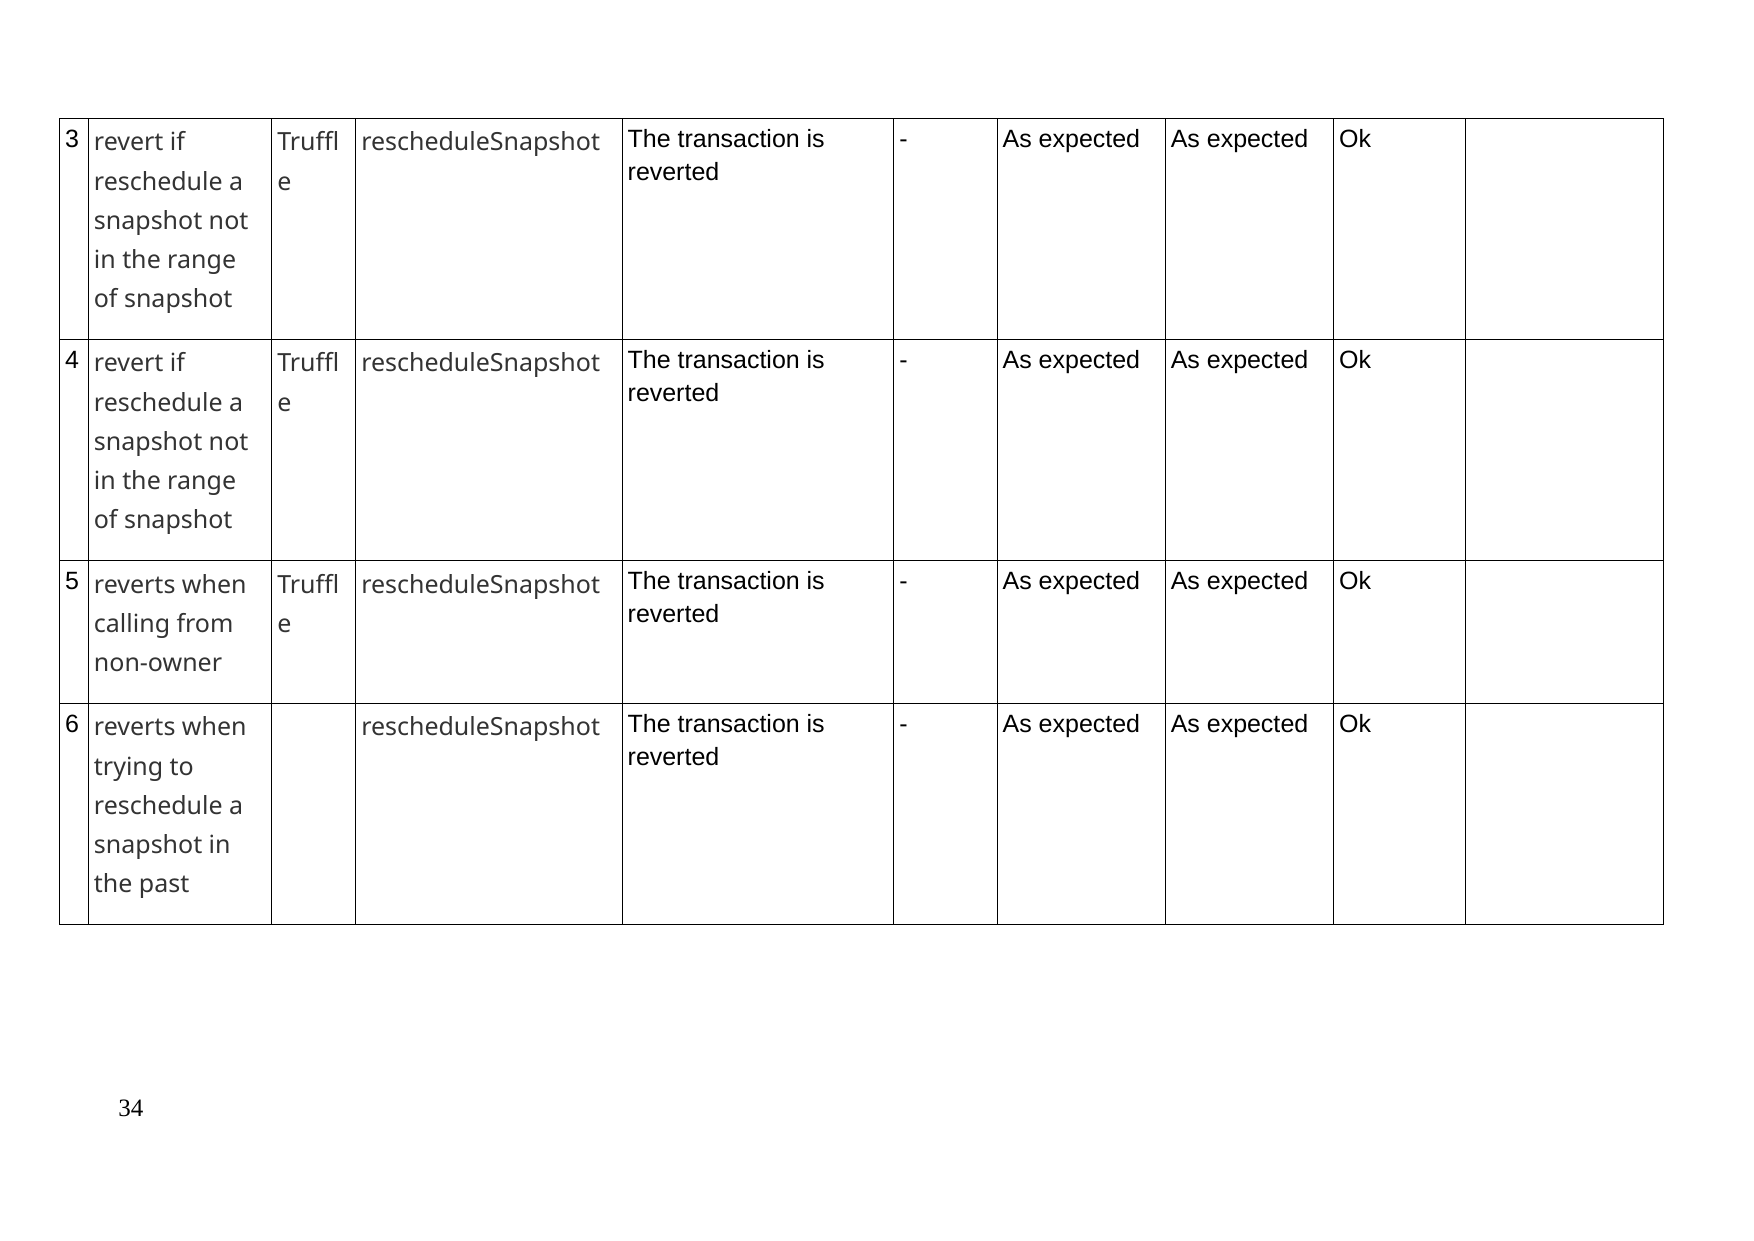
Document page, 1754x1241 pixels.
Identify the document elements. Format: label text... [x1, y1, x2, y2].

table_cell [1466, 561, 1663, 703]
table_cell [1466, 704, 1663, 924]
table_cell - [894, 119, 997, 339]
table_cell - [894, 704, 997, 924]
table_cell The transaction is reverted [623, 119, 893, 339]
table_cell As expected [998, 340, 1165, 560]
table_cell Ok [1334, 704, 1465, 924]
table_cell As expected [1166, 119, 1333, 339]
table_cell As expected [1166, 340, 1333, 560]
table_cell 6 [60, 704, 88, 924]
table_cell Truffle [272, 340, 355, 560]
table_cell As expected [998, 704, 1165, 924]
table_cell revert if reschedule a snapshot not in the range of snapshot [89, 119, 271, 339]
table_cell As expected [1166, 704, 1333, 924]
table_cell Truffle [272, 561, 355, 703]
table_cell The transaction is reverted [623, 340, 893, 560]
table_cell Truffle [272, 119, 355, 339]
table_cell rescheduleSnapshot [356, 561, 622, 703]
table_cell 5 [60, 561, 88, 703]
table_cell As expected [1166, 561, 1333, 703]
table_cell reverts when calling from non-owner [89, 561, 271, 703]
table_cell The transaction is reverted [623, 561, 893, 703]
table_cell Ok [1334, 561, 1465, 703]
table_cell rescheduleSnapshot [356, 340, 622, 560]
table_cell The transaction is reverted [623, 704, 893, 924]
table_cell - [894, 340, 997, 560]
table_cell [1466, 340, 1663, 560]
table_cell [1466, 119, 1663, 339]
table_cell - [894, 561, 997, 703]
table_cell Ok [1334, 119, 1465, 339]
table_cell rescheduleSnapshot [356, 704, 622, 924]
table_cell reverts when trying to reschedule a snapshot in the past [89, 704, 271, 924]
table_cell rescheduleSnapshot [356, 119, 622, 339]
table_cell 3 [60, 119, 88, 339]
table_cell 4 [60, 340, 88, 560]
table_cell Ok [1334, 340, 1465, 560]
table_cell revert if reschedule a snapshot not in the range of snapshot [89, 340, 271, 560]
table_cell As expected [998, 561, 1165, 703]
table_cell [272, 704, 355, 924]
table_cell As expected [998, 119, 1165, 339]
